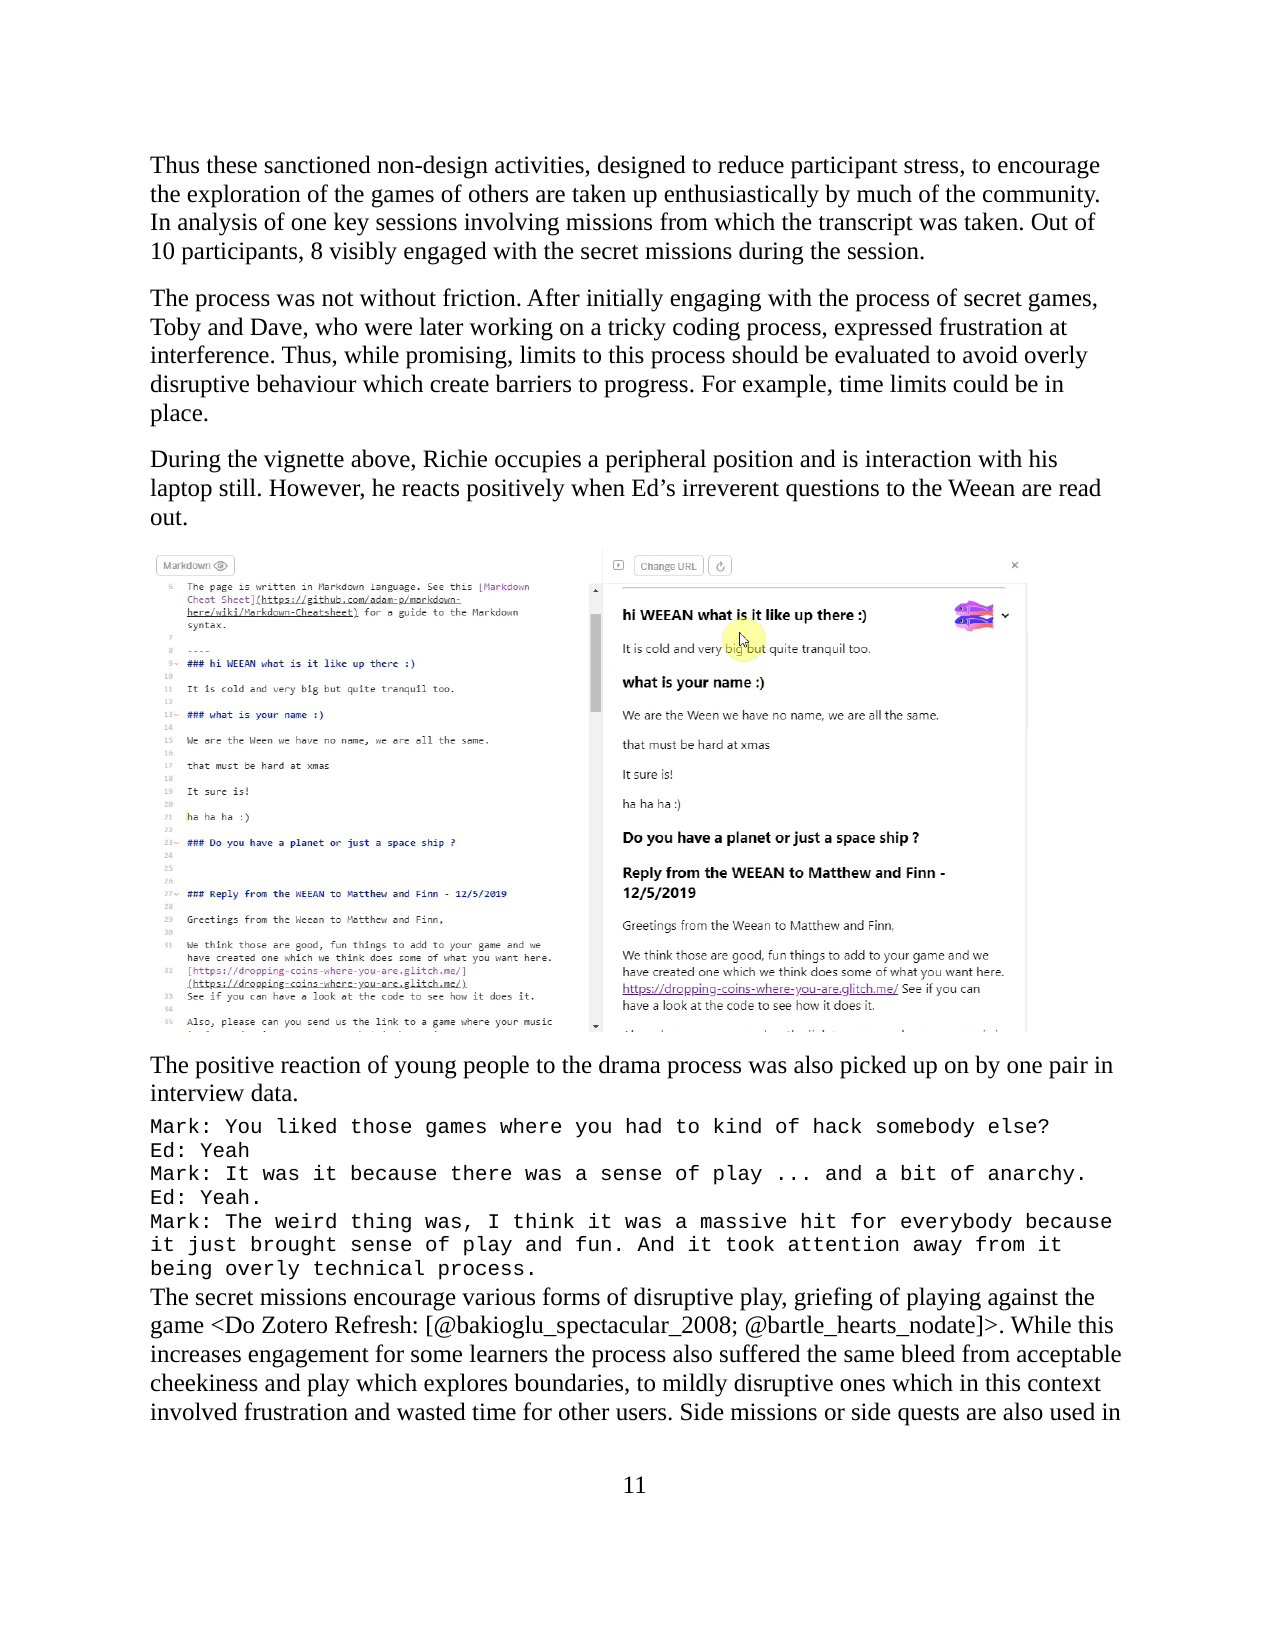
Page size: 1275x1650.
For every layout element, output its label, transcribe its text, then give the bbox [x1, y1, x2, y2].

picture [150, 548, 1028, 1032]
text The process was not without friction. After initially engaging with the process of secret games, Toby and Dave, who were later working on a tricky coding process, expressed frustration at interference. Thus, while promising, limits to this process should be evaluated to avoid overly disruptive behaviour which create barriers to progress. For example, time limits could be in place. [150, 283, 1125, 427]
text Mark: The weird thing was, I think it was a massive hit for everybody because it just brought sense of play and fun. And it took attention away from it being overly technical process. [150, 1211, 1125, 1282]
text Mark: You liked those games where you had to kind of hack somebody else? [150, 1116, 1125, 1140]
text Ed: Yeah [150, 1140, 1125, 1163]
text Ed: Yeah. [150, 1187, 1125, 1211]
text Mark: It was it because there was a sense of play ... and a bit of anarchy. [150, 1163, 1125, 1187]
text Thus these sanctioned non-design activities, designed to reduce participant stress, to encourage the exploration of the games of others are taken up enthusiastically by much of the community. In analysis of one key sessions involving missions from which the transcript was taken. Out of 10 participants, 8 visibly engaged with the secret missions during the session. [150, 150, 1125, 265]
text During the vignette above, Richie occupies a peripheral position and is interaction with his laptop still. However, he reacts positively when Ed’s irreverent questions to the Weean are read out. [150, 444, 1125, 531]
text The positive reaction of young people to the drama process was also picked up on by one pair in interview data. [150, 1050, 1125, 1107]
text The secret missions encourage various forms of disruptive play, griefing of playing against the game <Do Zotero Refresh: [@bakioglu_spectacular_2008; @bartle_hearts_nodate]>. While this increases engagement for some learners the process also suffered the same bleed from acceptable cheekiness and play which explores boundaries, to mildly disruptive ones which in this context involved frustration and wasted time for other users. Side missions or side quests are also used in [150, 1282, 1125, 1425]
